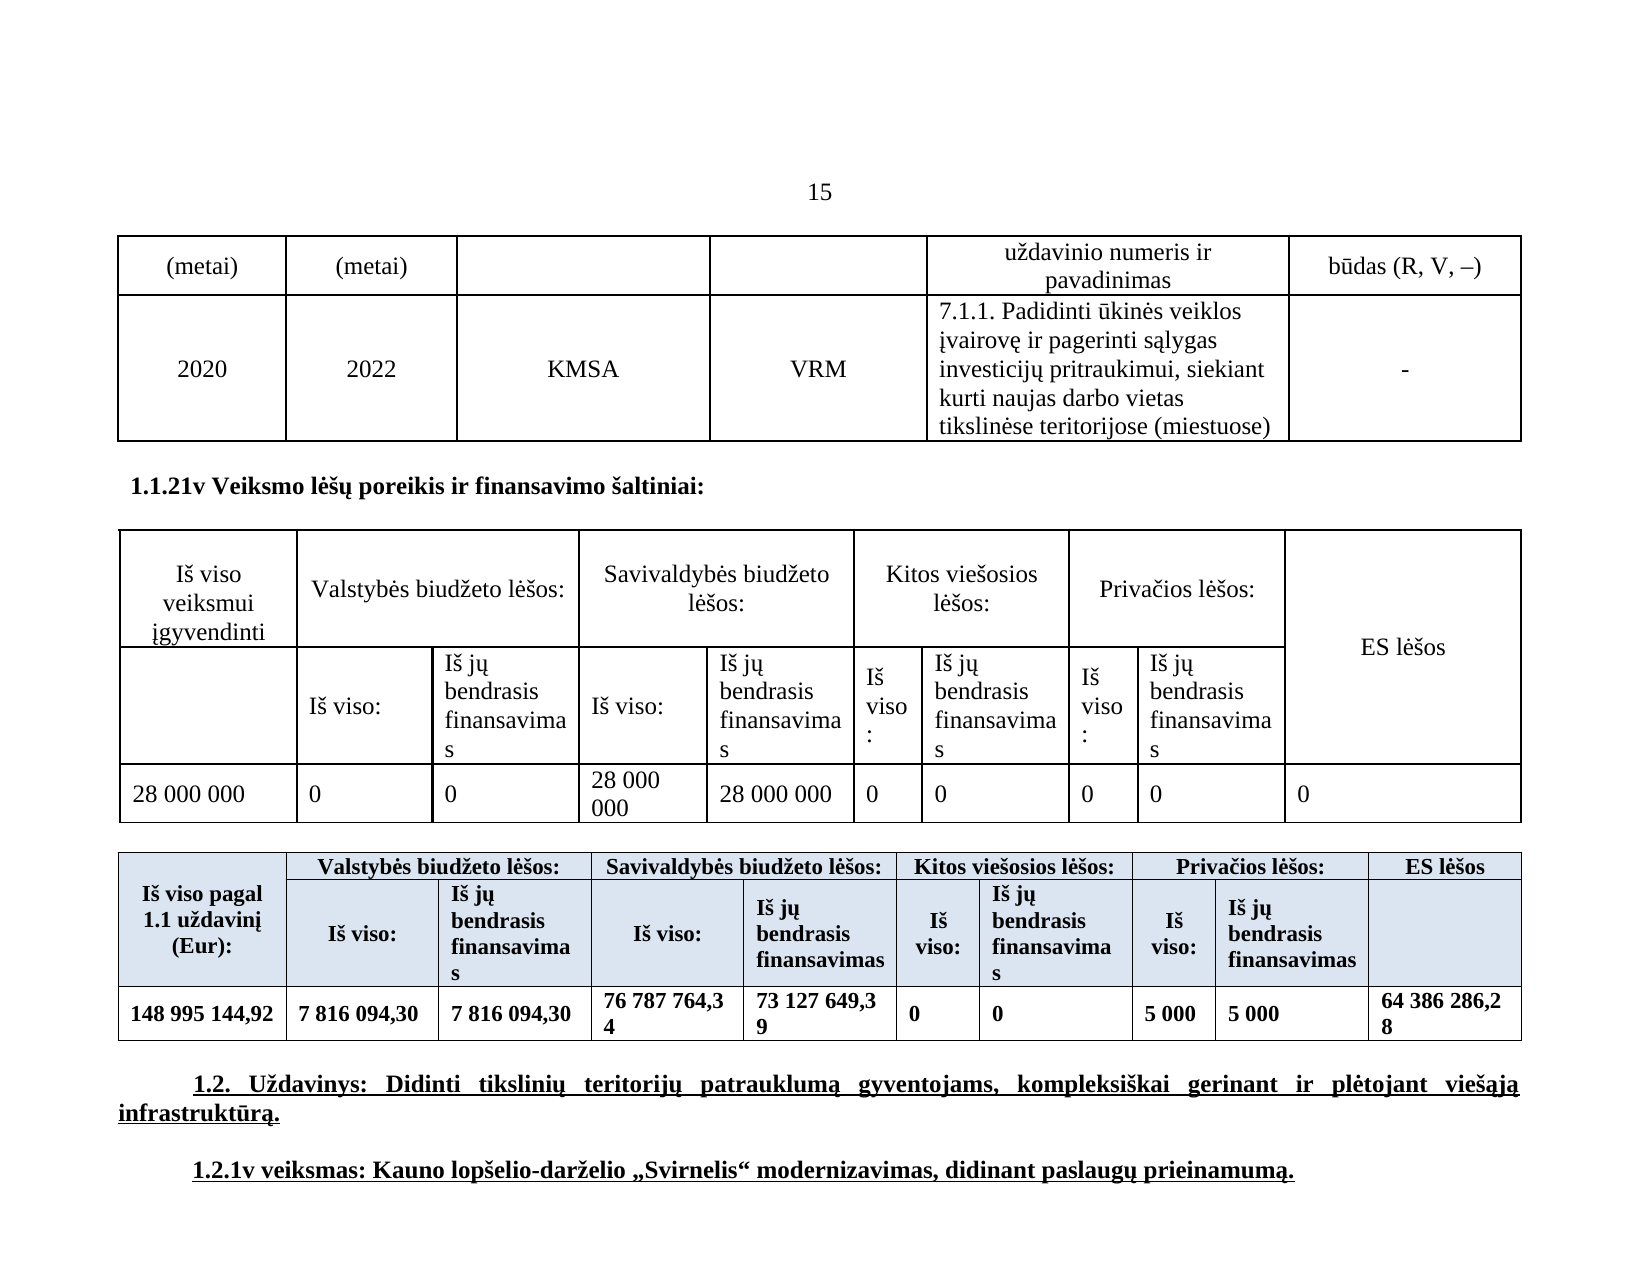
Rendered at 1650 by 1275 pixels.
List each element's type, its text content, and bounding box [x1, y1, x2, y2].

table_cell [145, 823, 286, 852]
table_cell [1273, 500, 1278, 528]
table_cell Privačios lėšos: [1133, 853, 1368, 879]
table_cell [1389, 442, 1417, 500]
table_cell Iš jų bendrasis finansavimas [439, 880, 591, 986]
text 1.2.1v veiksmas: Kauno lopšelio-darželio „Svirnelis“ modernizavimas, didinant paslaugų prieinamumą. [118, 1156, 1521, 1184]
table_cell [864, 823, 897, 852]
table_cell 64 386 286,28 [1369, 987, 1521, 1039]
table_cell Valstybės biudžeto lėšos: [298, 531, 578, 646]
table_cell [1369, 500, 1389, 528]
table_cell Iš viso pagal 1.1 uždavinį (Eur): [119, 853, 286, 986]
table_cell 76 787 764,34 [592, 987, 743, 1039]
table_cell Iš viso: [287, 880, 438, 986]
table_cell Iš viso: [298, 648, 431, 763]
table_cell ES lėšos [1369, 853, 1521, 879]
table_cell Iš viso: [592, 880, 743, 986]
table_cell 148 995 144,92 [119, 987, 286, 1039]
table_cell 73 127 649,39 [744, 987, 896, 1039]
table_cell 7.1.1. Padidinti ūkinės veiklos įvairovę ir pagerinti sąlygas investicijų pritraukimui, siekiant kurti naujas darbo vietas tikslinėse teritorijose (miestuose) [928, 296, 1288, 440]
table_cell Iš viso: [897, 880, 979, 986]
table_cell 0 [434, 765, 578, 822]
table_cell Savivaldybės biudžeto lėšos: [592, 853, 896, 879]
table_cell (metai) [119, 237, 285, 294]
table_cell būdas (R, V, –) [1290, 237, 1520, 294]
table_cell [1129, 500, 1221, 528]
table_cell [1278, 823, 1308, 852]
table_cell [711, 237, 926, 294]
table_cell Iš jų bendrasis finansavimas [434, 648, 578, 763]
table_cell 0 [897, 987, 979, 1039]
table_cell ES lėšos [1286, 531, 1520, 763]
table_cell [458, 237, 709, 294]
table_cell Iš jų bendrasis finansavimas [1216, 880, 1368, 986]
table_cell 7 816 094,30 [439, 987, 591, 1039]
table_cell [680, 500, 704, 528]
table_cell Iš jų bendrasis finansavimas [744, 880, 896, 986]
table_cell 28 000 000 [121, 765, 296, 822]
table_cell Iš jų bendrasis finansavimas [708, 648, 853, 763]
table_cell KMSA [458, 296, 709, 440]
table_cell Iš viso: [1070, 648, 1137, 763]
table_cell [1221, 500, 1273, 528]
table_cell [118, 500, 250, 528]
table_cell [286, 823, 731, 852]
table_cell [897, 823, 953, 852]
table_cell 0 [980, 987, 1132, 1039]
table_cell [971, 500, 1038, 528]
table_cell [250, 500, 402, 528]
table_cell [1459, 823, 1484, 852]
table_cell Kitos viešosios lėšos: [855, 531, 1068, 646]
table_cell [953, 823, 1087, 852]
table_cell 0 [298, 765, 431, 822]
table_cell Valstybės biudžeto lėšos: [287, 853, 591, 879]
table_cell 0 [1286, 765, 1520, 822]
table_cell Iš jų bendrasis finansavimas [980, 880, 1132, 986]
table_cell [1174, 823, 1278, 852]
table_cell 28 000 000 [708, 765, 853, 822]
table_cell Privačios lėšos: [1070, 531, 1284, 646]
table_cell [118, 822, 145, 852]
table_cell [551, 500, 680, 528]
table_cell [1417, 442, 1459, 500]
table_cell 0 [1139, 765, 1284, 822]
table_cell 2020 [119, 296, 285, 440]
table_cell 7 816 094,30 [287, 987, 438, 1039]
table_cell [1289, 500, 1308, 528]
table_cell 5 000 [1216, 987, 1368, 1039]
table_cell [1484, 823, 1521, 852]
table_cell [402, 500, 430, 528]
table_cell Iš jų bendrasis finansavimas [923, 648, 1068, 763]
table_cell - [1290, 296, 1520, 440]
table_cell [1484, 442, 1521, 500]
table_cell Iš viso veiksmui įgyvendinti [121, 531, 296, 646]
table_cell [1459, 500, 1484, 528]
table_cell [1087, 823, 1112, 852]
table_cell Savivaldybės biudžeto lėšos: [580, 531, 853, 646]
table_cell [1369, 880, 1521, 986]
table_cell [757, 823, 864, 852]
table_cell [1308, 500, 1369, 528]
table_cell [1417, 500, 1459, 528]
table_cell uždavinio numeris ir pavadinimas [928, 237, 1288, 294]
table_cell 5 000 [1133, 987, 1215, 1039]
table_cell 0 [855, 765, 921, 822]
text 1.2. Uždavinys: Didinti tikslinių teritorijų patrauklumą gyventojams, kompleksiškai gerinant ir plėtojant viešąją infrastruktūrą. [118, 1069, 1521, 1127]
table_cell [1285, 500, 1289, 528]
table_cell VRM [711, 296, 926, 440]
table_cell 28 000 000 [580, 765, 706, 822]
table_cell [1278, 500, 1285, 528]
table_cell [1484, 500, 1521, 528]
table_cell Iš viso: [1133, 880, 1215, 986]
table_cell [1389, 500, 1417, 528]
table_cell [1459, 442, 1484, 500]
table_cell [1417, 823, 1459, 852]
table_cell Iš viso: [855, 648, 921, 763]
table_cell [731, 823, 757, 852]
table_cell 0 [1070, 765, 1137, 822]
table_cell [704, 500, 876, 528]
table_cell (metai) [287, 237, 456, 294]
table_cell [876, 500, 899, 528]
table_cell [1113, 823, 1173, 852]
table_cell [1038, 500, 1129, 528]
table_cell [900, 500, 971, 528]
table_cell 2022 [287, 296, 456, 440]
table_cell [1255, 442, 1389, 500]
table_cell 1.1.21v Veiksmo lėšų poreikis ir finansavimo šaltiniai: [118, 442, 1255, 500]
table_cell Iš viso: [580, 648, 706, 763]
table_cell Kitos viešosios lėšos: [897, 853, 1132, 879]
table_cell [121, 648, 296, 763]
table_cell 0 [923, 765, 1068, 822]
table_cell [430, 500, 551, 528]
table_cell [1308, 823, 1417, 852]
table_cell Iš jų bendrasis finansavimas [1139, 648, 1284, 763]
